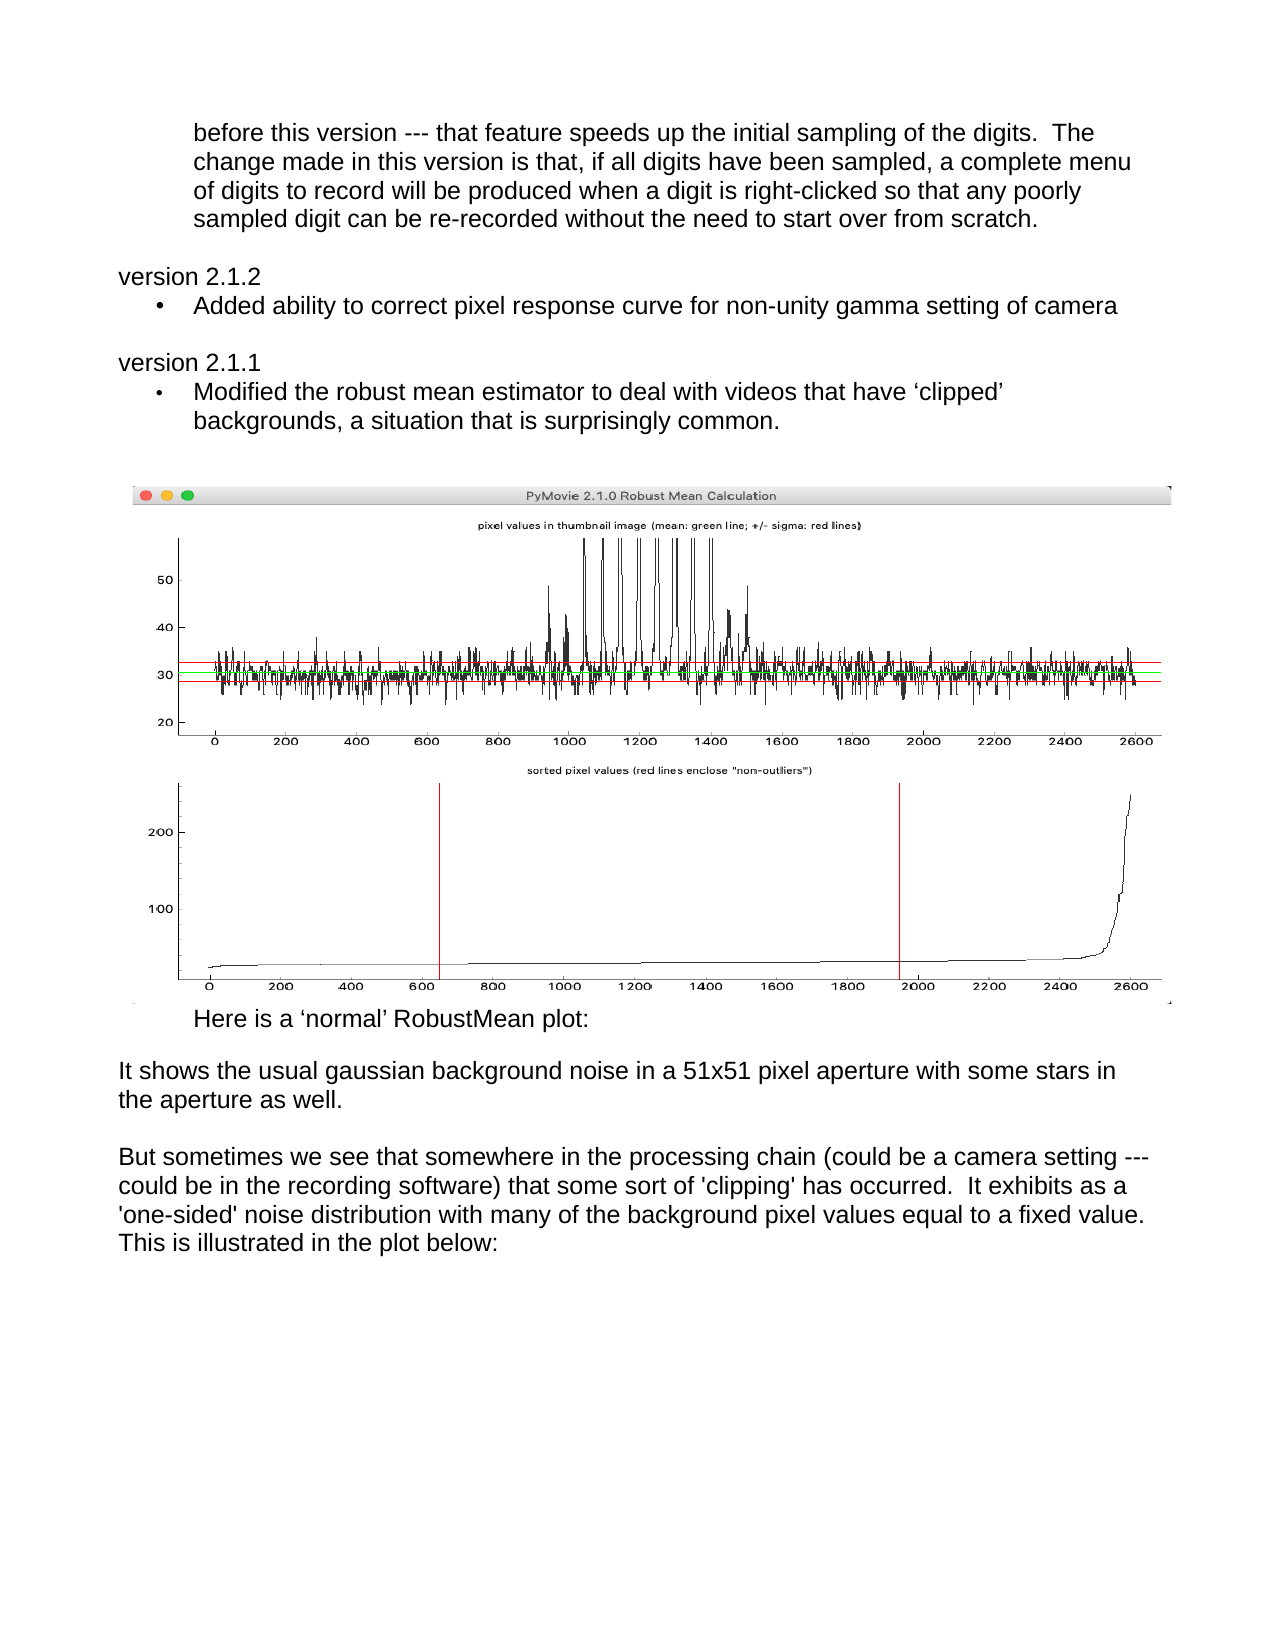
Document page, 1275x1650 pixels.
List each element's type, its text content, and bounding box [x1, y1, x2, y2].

picture [132, 486, 1172, 1004]
text version 2.1.2 [118, 262, 1157, 291]
list before this version --- that feature speeds up the initial sampling of the digits. The change made in this version is that, if all digits have been sampled, a complete menu of digits to record will be produced when a digit is right-clicked so that any poorly sampled digit can be re-recorded without the need to start over from scratch. [156, 118, 1157, 262]
list Added ability to correct pixel response curve for non-unity gamma setting of camera [156, 291, 1157, 319]
text It shows the usual gaussian background noise in a 51x51 pixel aperture with some stars in the aperture as well. But sometimes we see that somewhere in the processing chain (could be a camera setting --- could be in the recording software) that some sort of 'clipping' has occurred. It exhibits as a 'one-sided' noise distribution with many of the background pixel values equal to a fixed value. This is illustrated in the plot below: [118, 1056, 1157, 1257]
text version 2.1.1 [118, 348, 1157, 377]
list Modified the robust mean estimator to deal with videos that have ‘clipped’ backgrounds, a situation that is surprisingly common. [156, 377, 1157, 486]
list Here is a ‘normal’ RobustMean plot: [156, 1004, 1157, 1056]
